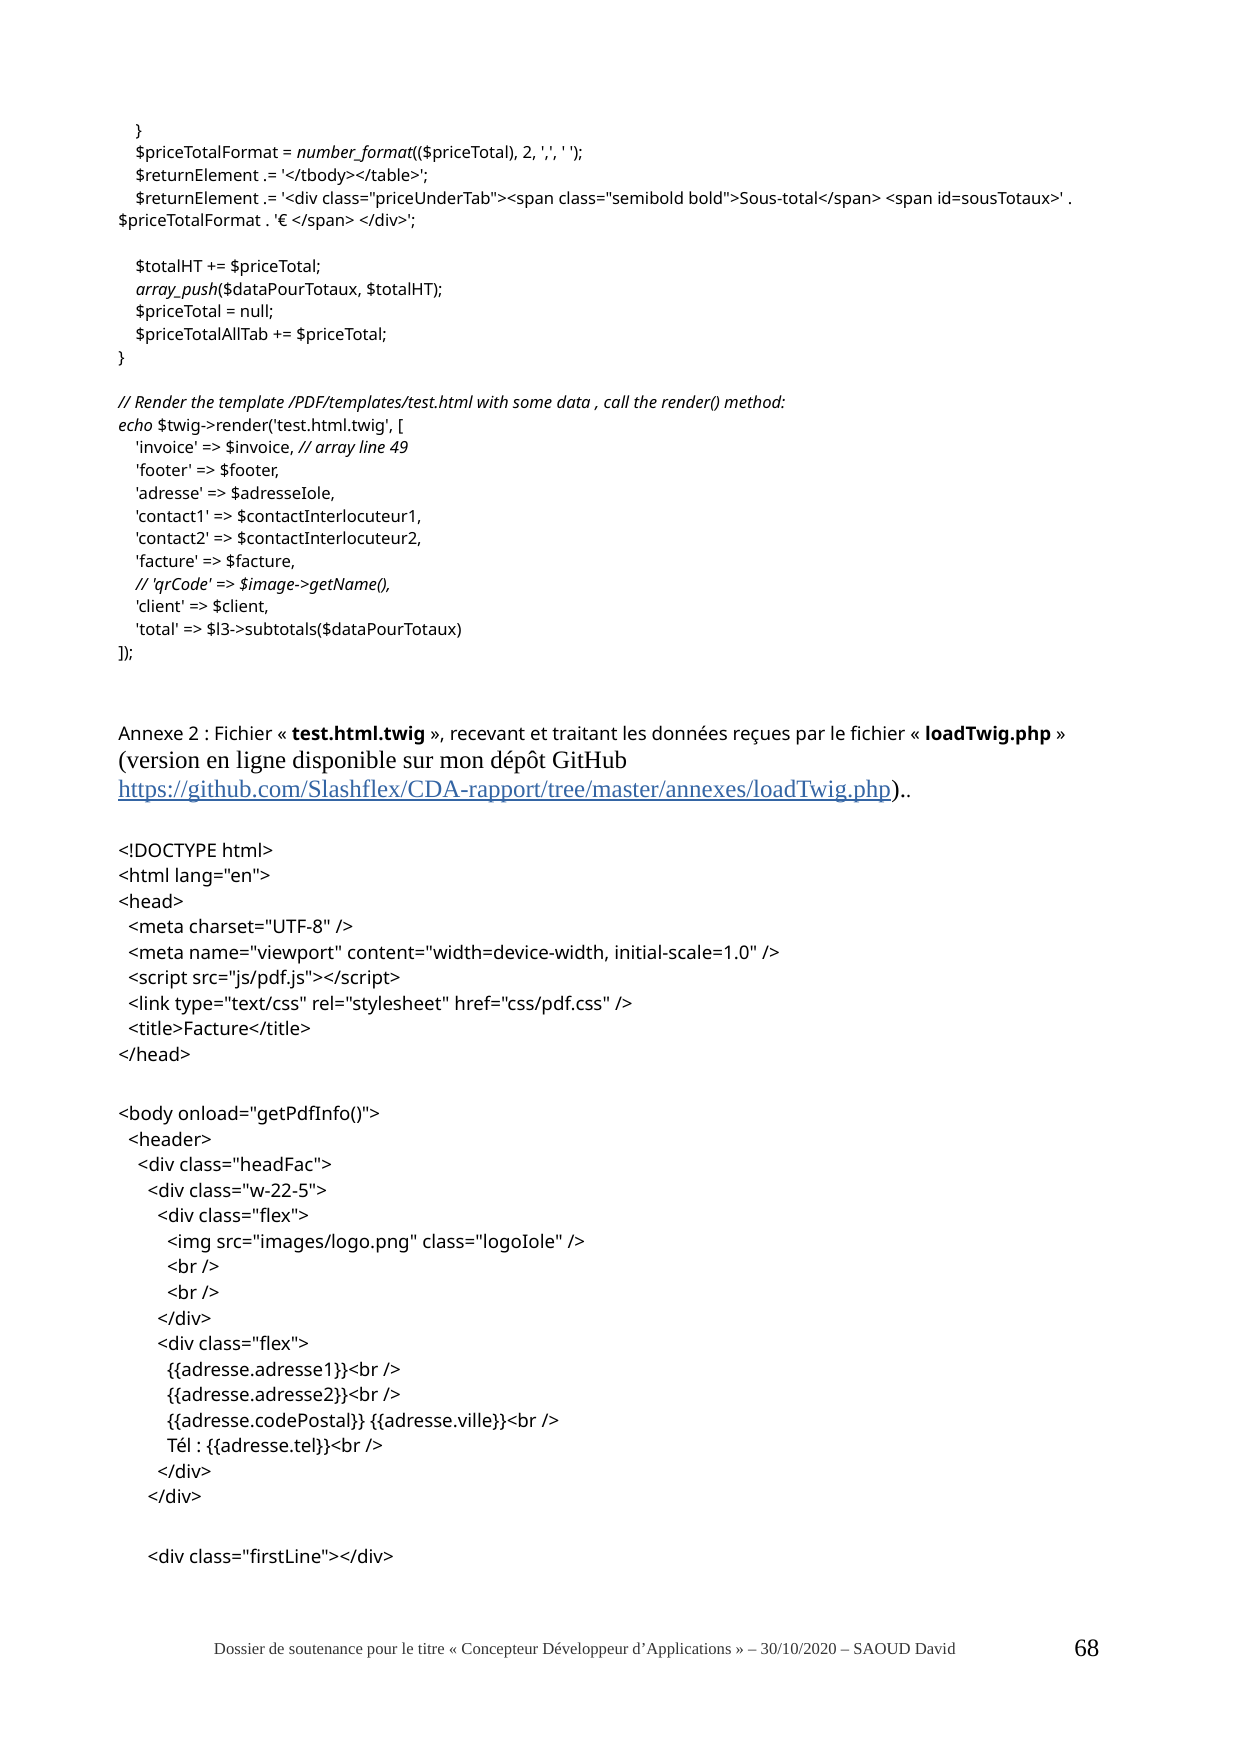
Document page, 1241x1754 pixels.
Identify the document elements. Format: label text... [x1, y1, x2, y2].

text </head> [118, 1041, 1122, 1067]
text <div class="flex"> [118, 1330, 1122, 1356]
text <br /> [118, 1279, 1122, 1305]
text <!DOCTYPE html> [118, 837, 1122, 862]
text </div> [118, 1483, 1122, 1509]
text </div> [118, 1305, 1122, 1330]
text <meta name="viewport" content="width=device-width, initial-scale=1.0" /> [118, 939, 1122, 964]
text {{adresse.adresse2}}<br /> [118, 1381, 1122, 1407]
text {{adresse.adresse1}}<br /> [118, 1356, 1122, 1381]
text <meta charset="UTF-8" /> [118, 913, 1122, 939]
text } $priceTotalFormat = number_format(($priceTotal), 2, ',', ' '); $returnElement .= '</tbody></table>'; $returnElement .= '<div class="priceUnderTab"><span class="semibold bold">Sous-total</span> <span id=sousTotaux>' . $priceTotalFormat . '€ </span> </div>'; $totalHT += $priceTotal; array_push($dataPourTotaux, $totalHT); $priceTotal = null; $priceTotalAllTab += $priceTotal; } // Render the template /PDF/templates/test.html with some data , call the render() method: echo $twig->render('test.html.twig', [ 'invoice' => $invoice, // array line 49 'footer' => $footer, 'adresse' => $adresseIole, 'contact1' => $contactInterlocuteur1, 'contact2' => $contactInterlocuteur2, 'facture' => $facture, // 'qrCode' => $image->getName(), 'client' => $client, 'total' => $l3->subtotals($dataPourTotaux) ]); [118, 118, 1122, 663]
text </div> [118, 1458, 1122, 1483]
text <img src="images/logo.png" class="logoIole" /> [118, 1228, 1122, 1254]
text Annexe 2 : Fichier « test.html.twig », recevant et traitant les données reçues par le fichier « loadTwig.php » (version en ligne disponible sur mon dépôt GitHub https://github.com/Slashflex/CDA-rapport/tree/master/annexes/loadTwig.php).. [118, 720, 1122, 803]
text <div class="flex"> [118, 1203, 1122, 1228]
text <html lang="en"> [118, 862, 1122, 888]
text <div class="w-22-5"> [118, 1177, 1122, 1203]
text <head> [118, 888, 1122, 913]
text <link type="text/css" rel="stylesheet" href="css/pdf.css" /> [118, 990, 1122, 1016]
text <header> [118, 1126, 1122, 1152]
text <body onload="getPdfInfo()"> [118, 1101, 1122, 1126]
text <br /> [118, 1254, 1122, 1279]
text {{adresse.codePostal}} {{adresse.ville}}<br /> [118, 1407, 1122, 1432]
text <div class="headFac"> [118, 1152, 1122, 1177]
text <title>Facture</title> [118, 1016, 1122, 1041]
text <div class="firstLine"></div> [118, 1543, 1122, 1569]
text <script src="js/pdf.js"></script> [118, 964, 1122, 990]
text Tél : {{adresse.tel}}<br /> [118, 1432, 1122, 1458]
